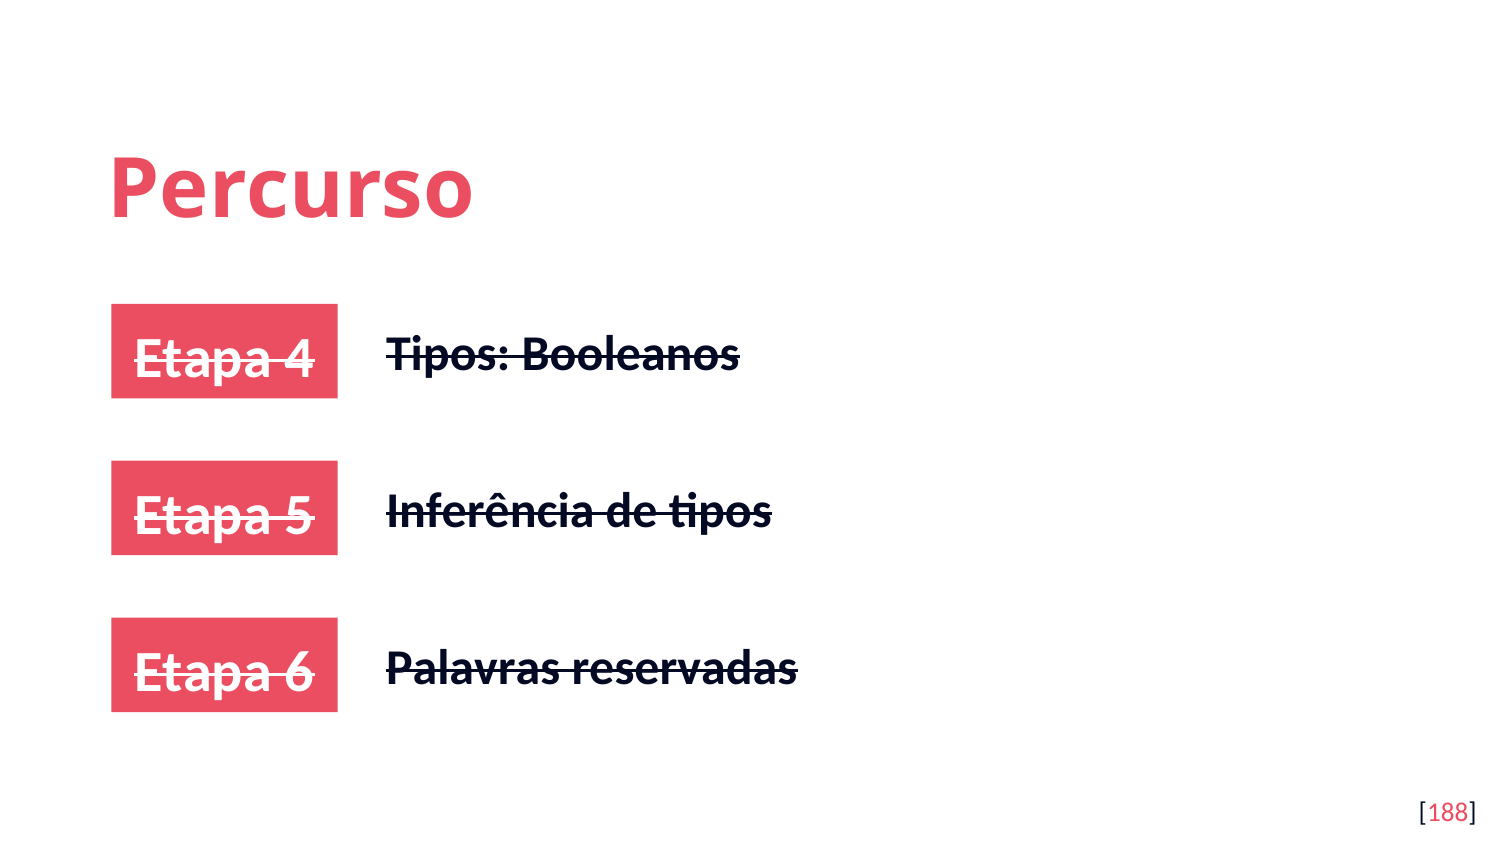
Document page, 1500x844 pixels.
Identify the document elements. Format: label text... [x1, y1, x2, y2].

text_box Percurso [92, 104, 1309, 243]
text_box Tipos: Booleanos [371, 313, 1384, 389]
text_box Etapa 4 [111, 303, 338, 399]
text_box Etapa 5 [111, 460, 338, 556]
text_box Etapa 6 [111, 617, 338, 713]
slide_number [188] [1403, 779, 1494, 844]
text_box Palavras reservadas [371, 627, 1384, 703]
text_box Inferência de tipos [371, 470, 1384, 546]
